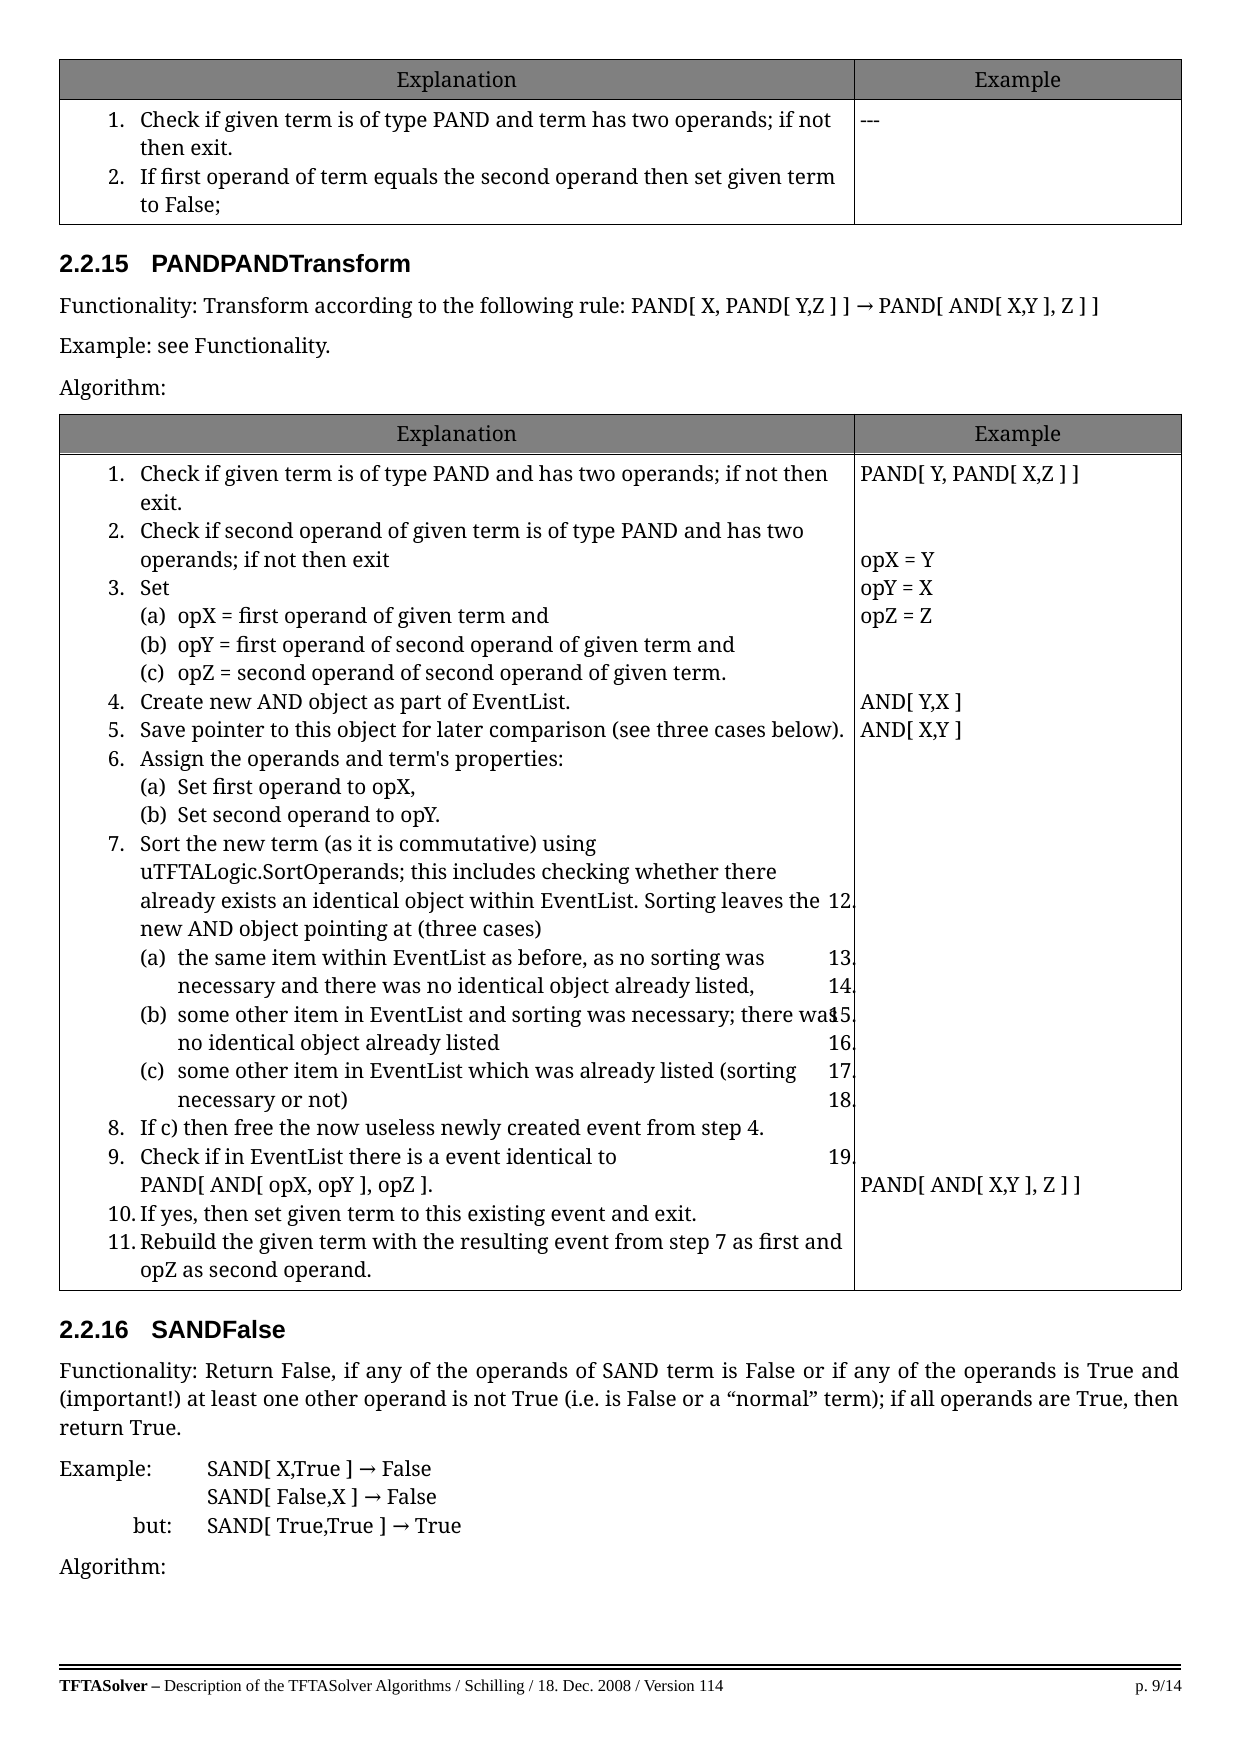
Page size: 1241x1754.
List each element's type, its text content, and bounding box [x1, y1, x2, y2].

table_header Explanation [60, 60, 854, 99]
subtitle SANDFalse [59, 1315, 1181, 1344]
table_header Explanation [60, 415, 854, 453]
text Functionality: Transform according to the following rule: PAND[ X, PAND[ Y,Z ] ] → PAND[ AND[ X,Y ], Z ] ] [59, 291, 1181, 319]
table_cell --- [855, 100, 1181, 224]
table_cell Check if given term is of type PAND and term has two operands; if not then exit. If first operand of term equals the second operand then set given term to False; [60, 100, 854, 224]
table_header Example [855, 60, 1181, 99]
text Algorithm: [59, 373, 1181, 401]
text Algorithm: [59, 1552, 1181, 1580]
table_cell PAND[ Y, PAND[ X,Z ] ] opX = Y opY = X opZ = Z AND[ Y,X ] AND[ X,Y ] PAND[ AND[ X,Y ], Z ] ] [855, 455, 1181, 1290]
subtitle PANDPANDTransform [59, 249, 1181, 278]
table_cell Check if given term is of type PAND and has two operands; if not then exit. Check if second operand of given term is of type PAND and has two operands; if not then exit Set opX = first operand of given term and opY = first operand of second operand of given term and opZ = second operand of second operand of given term. Create new AND object as part of EventList. Save pointer to this object for later comparison (see three cases below). Assign the operands and term's properties: Set first operand to opX, Set second operand to opY. Sort the new term (as it is commutative) using uTFTALogic.SortOperands; this includes checking whether there already exists an identical object within EventList. Sorting leaves the new AND object pointing at (three cases) the same item within EventList as before, as no sorting was necessary and there was no identical object already listed, some other item in EventList and sorting was necessary; there was no identical object already listed some other item in EventList which was already listed (sorting necessary or not) If c) then free the now useless newly created event from step 4. Check if in EventList there is a event identical to PAND[ AND[ opX, opY ], opZ ]. If yes, then set given term to this existing event and exit. Rebuild the given term with the resulting event from step 7 as first and opZ as second operand. [60, 455, 854, 1290]
text Functionality: Return False, if any of the operands of SAND term is False or if any of the operands is True and (important!) at least one other operand is not True (i.e. is False or a “normal” term); if all operands are True, then return True. [59, 1356, 1181, 1441]
table_header Example [855, 415, 1181, 453]
text Example: SAND[ X,True ] → False SAND[ False,X ] → False but: SAND[ True,True ] → True [59, 1454, 1181, 1539]
text Example: see Functionality. [59, 332, 1181, 360]
